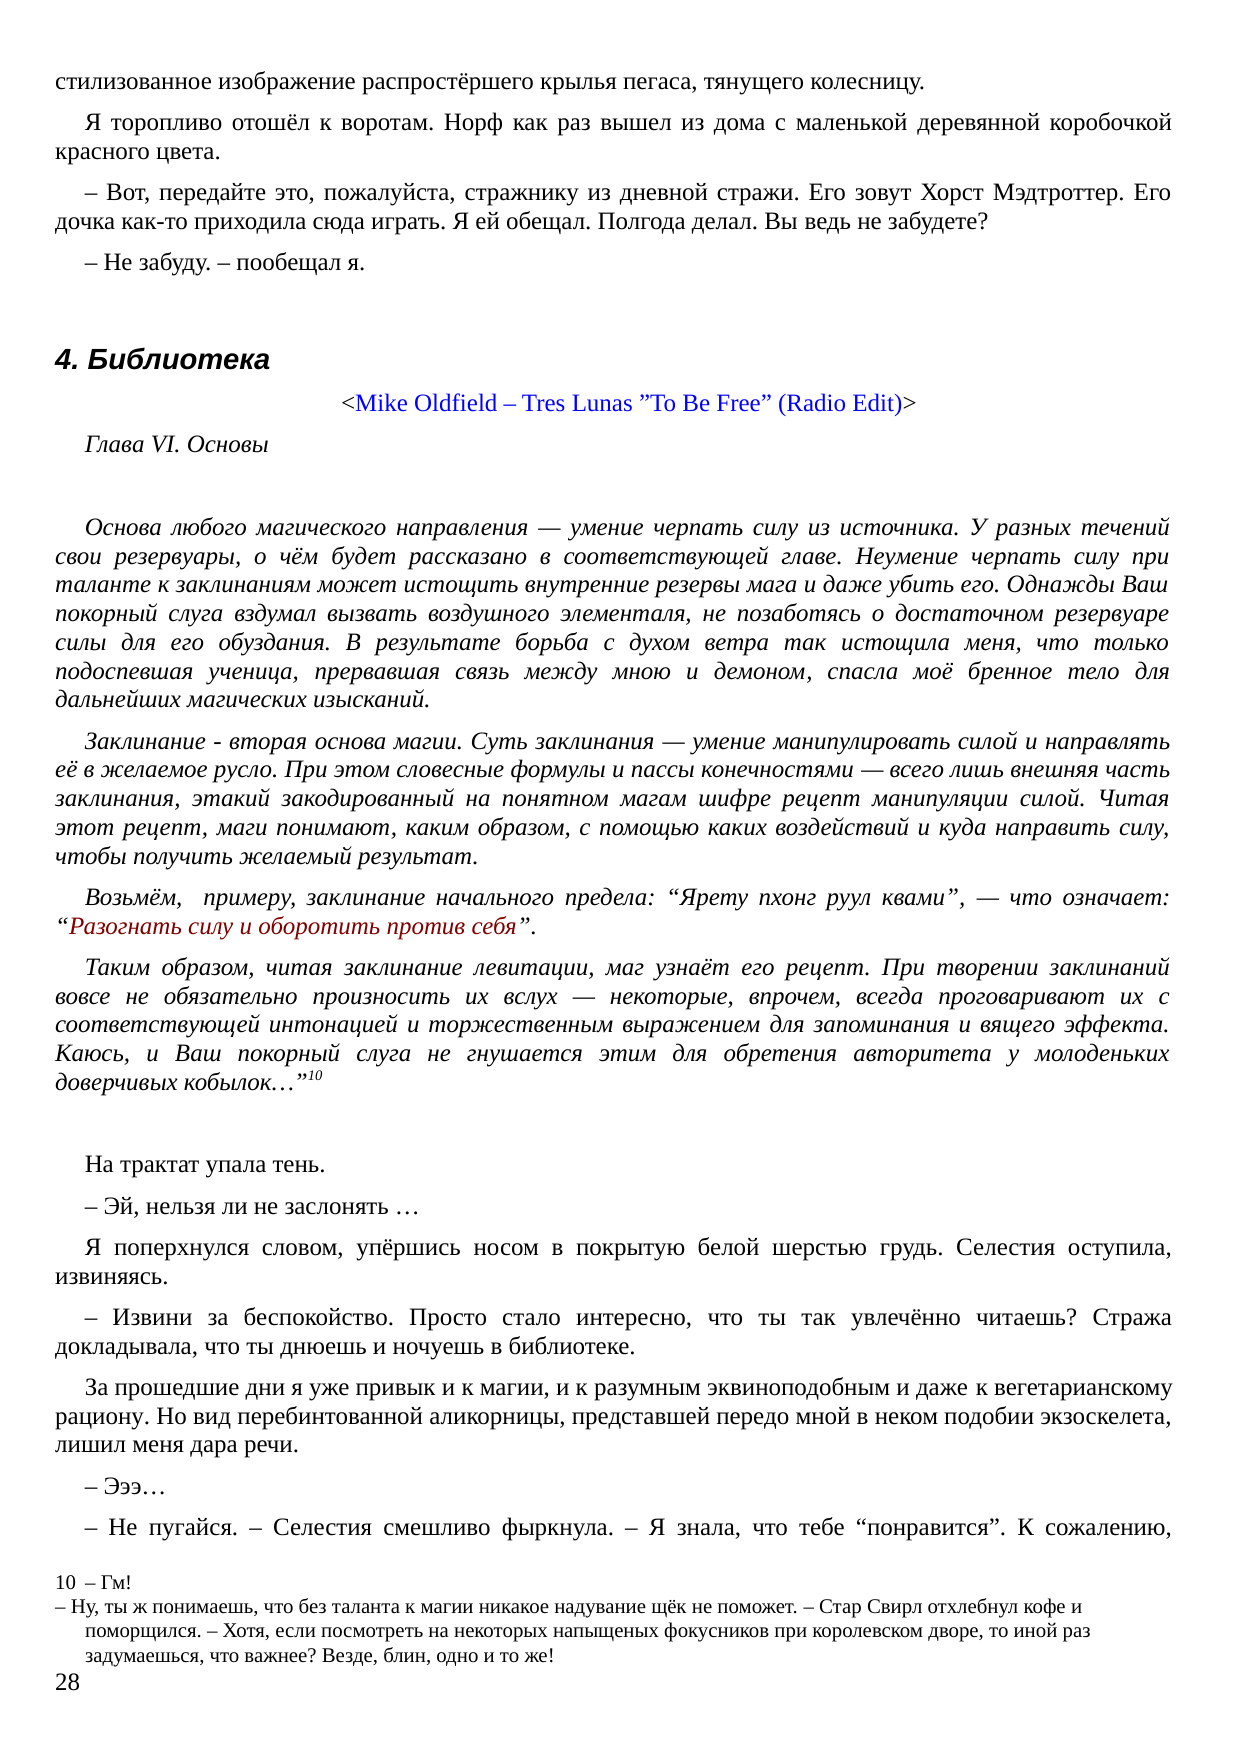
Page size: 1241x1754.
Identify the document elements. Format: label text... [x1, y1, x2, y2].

text Основа любого магического направления — умение черпать силу из источника. У разных течений свои резервуары, о чём будет рассказано в соответствующей главе. Неумение черпать силу при таланте к заклинаниям может истощить внутренние резервы мага и даже убить его. Однажды Ваш покорный слуга вздумал вызвать воздушного элементаля, не позаботясь о достаточном резервуаре силы для его обуздания. В результате борьба с духом ветра так истощила меня, что только подоспевшая ученица, прервавшая связь между мною и демоном, спасла моё бренное тело для дальнейших магических изысканий. [55, 512, 1173, 713]
text За прошедшие дни я уже привык и к магии, и к разумным эквиноподобным и даже к вегетарианскому рациону. Но вид перебинтованной аликорницы, представшей передо мной в неком подобии экзоскелета, лишил меня дара речи. [55, 1372, 1173, 1458]
text – Гм! [55, 1570, 1173, 1594]
text Заклинание - вторая основа магии. Суть заклинания — умение манипулировать силой и направлять её в желаемое русло. При этом словесные формулы и пассы конечностями — всего лишь внешняя часть заклинания, этакий закодированный на понятном магам шифре рецепт манипуляции силой. Читая этот рецепт, маги понимают, каким образом, с помощью каких воздействий и куда направить силу, чтобы получить желаемый результат. [55, 726, 1173, 869]
text Я поперхнулся словом, упёршись носом в покрытую белой шерстью грудь. Селестия оступила, извиняясь. [55, 1232, 1173, 1289]
text Таким образом, читая заклинание левитации, маг узнаёт его рецепт. При творении заклинаний вовсе не обязательно произносить их вслух — некоторые, впрочем, всегда проговаривают их с соответствующей интонацией и торжественным выражением для запоминания и вящего эффекта. Каюсь, и Ваш покорный слуга не гнушается этим для обретения авторитета у молоденьких доверчивых кобылок…” [55, 952, 1173, 1096]
text – Вот, передайте это, пожалуйста, стражнику из дневной стражи. Его зовут Хорст Мэдтроттер. Его дочка как-то приходила сюда играть. Я ей обещал. Полгода делал. Вы ведь не забудете? [55, 177, 1173, 235]
text – Не пугайся. – Селестия смешливо фыркнула. – Я знала, что тебе “понравится”. К сожалению, [55, 1512, 1173, 1541]
text – Извини за беспокойство. Просто стало интересно, что ты так увлечённо читаешь? Стража докладывала, что ты днюешь и ночуешь в библиотеке. [55, 1302, 1173, 1359]
text – Эээ… [55, 1471, 1173, 1499]
text Глава VI. Основы [55, 429, 1173, 458]
text Возьмём, примеру, заклинание начального предела: “Ярету пхонг руул квами”, — что означает: “Разогнать силу и оборотить против себя”. [55, 882, 1173, 939]
text – Не забуду. – пообещал я. [55, 247, 1173, 276]
text Я торопливо отошёл к воротам. Норф как раз вышел из дома с маленькой деревянной коробочкой красного цвета. [55, 107, 1173, 165]
text На трактат упала тень. [55, 1149, 1173, 1178]
text <Mike Oldfield – Tres Lunas ”To Be Free” (Radio Edit)> [55, 388, 1173, 417]
text стилизованное изображение распростёршего крылья пегаса, тянущего колесницу. [55, 66, 1173, 95]
subtitle 4. Библиотека [55, 342, 1173, 376]
text – Ну, ты ж понимаешь, что без таланта к магии никакое надувание щёк не поможет. – Стар Свирл отхлебнул кофе и поморщился. – Хотя, если посмотреть на некоторых напыщеных фокусников при королевском дворе, то иной раз задумаешься, что важнее? Везде, блин, одно и то же! [55, 1594, 1173, 1667]
text – Эй, нельзя ли не заслонять … [55, 1191, 1173, 1219]
